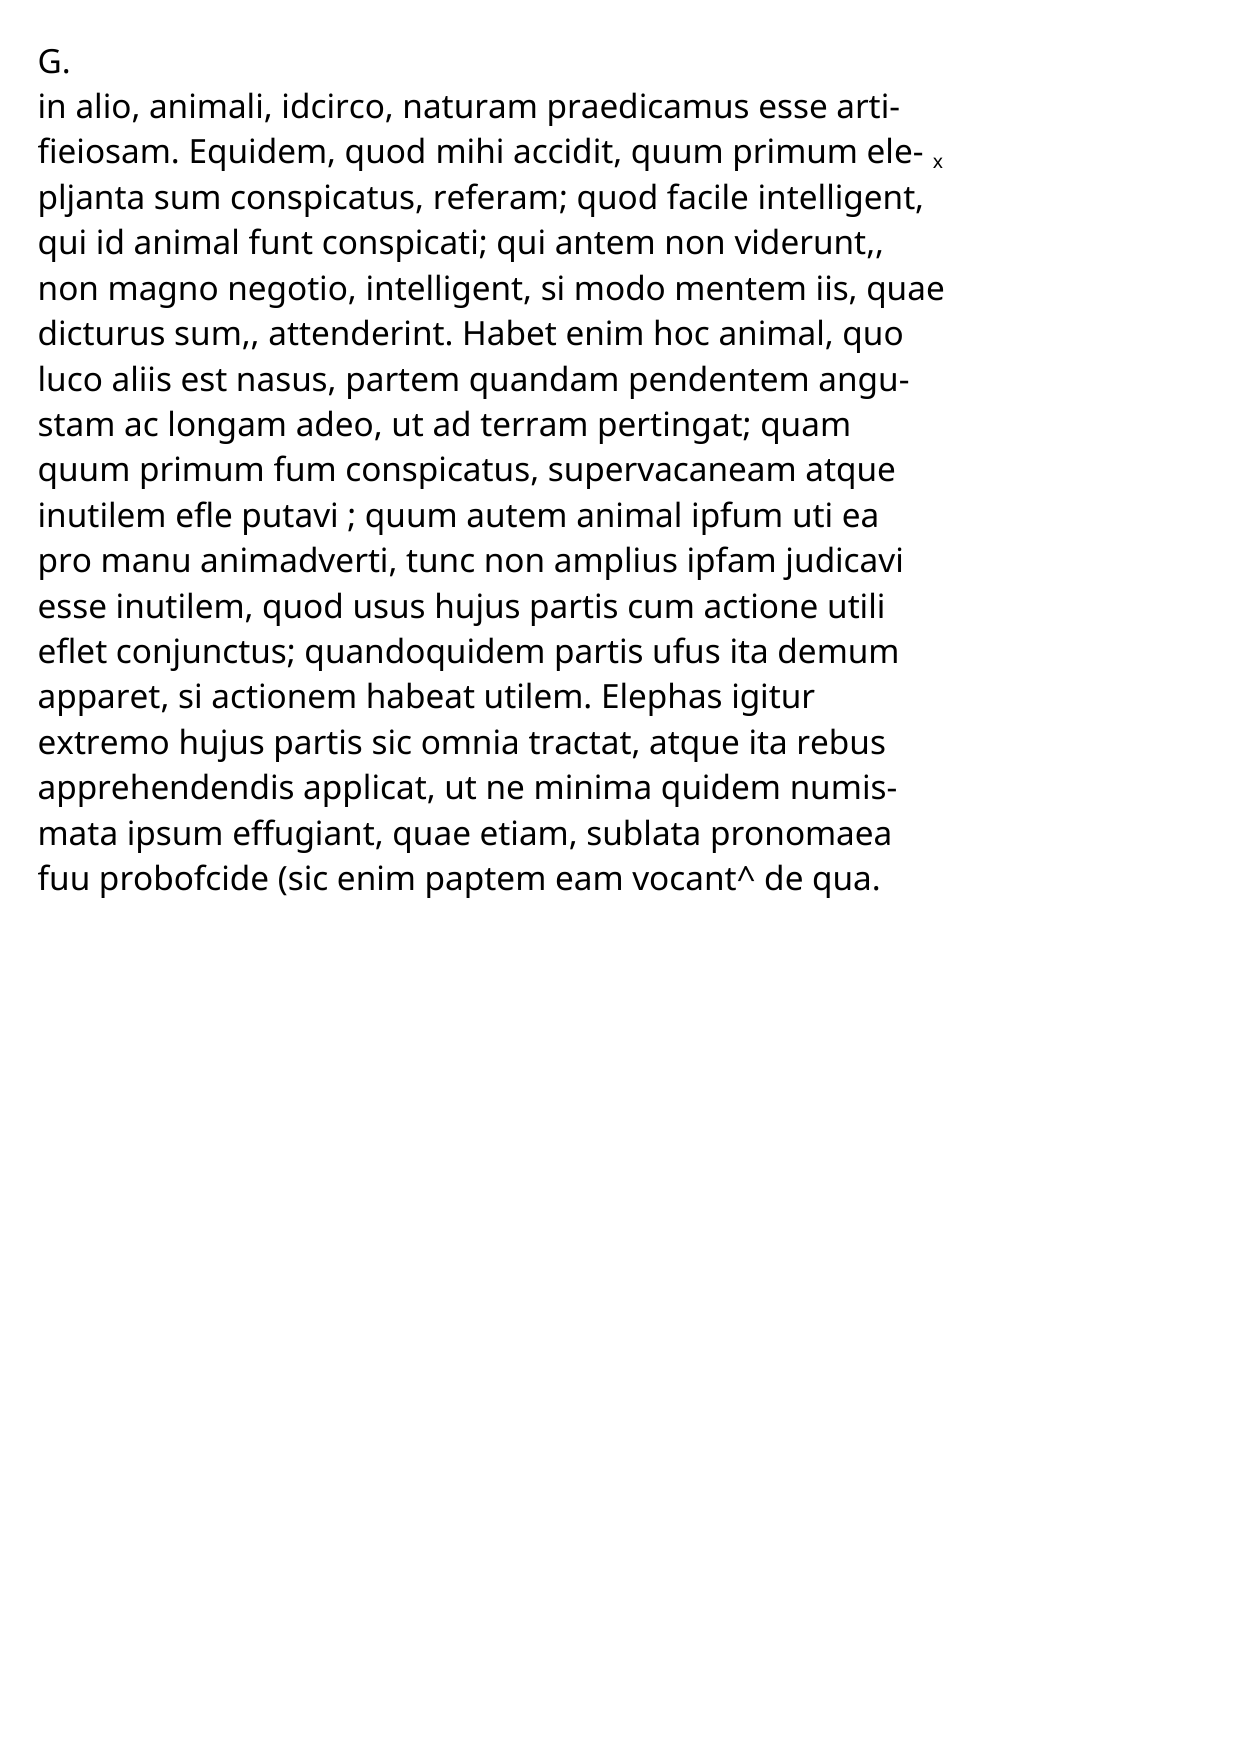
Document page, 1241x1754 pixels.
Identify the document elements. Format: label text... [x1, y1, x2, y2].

text in alio, animali, idcirco, naturam praedicamus esse arti- fieiosam. Equidem, quod mihi accidit, quum primum ele- x pljanta sum conspicatus, referam; quod facile intelligent, qui id animal funt conspicati; qui antem non viderunt,, non magno negotio, intelligent, si modo mentem iis, quae dicturus sum,, attenderint. Habet enim hoc animal, quo luco aliis est nasus, partem quandam pendentem angu- stam ac longam adeo, ut ad terram pertingat; quam quum primum fum conspicatus, supervacaneam atque inutilem efle putavi ; quum autem animal ipfum uti ea pro manu animadverti, tunc non amplius ipfam judicavi esse inutilem, quod usus hujus partis cum actione utili eflet conjunctus; quandoquidem partis ufus ita demum apparet, si actionem habeat utilem. Elephas igitur extremo hujus partis sic omnia tractat, atque ita rebus apprehendendis applicat, ut ne minima quidem numis- mata ipsum effugiant, quae etiam, sublata pronomaea fuu probofcide (sic enim paptem eam vocant^ de qua. [37, 83, 1203, 900]
text G. [37, 37, 1203, 83]
